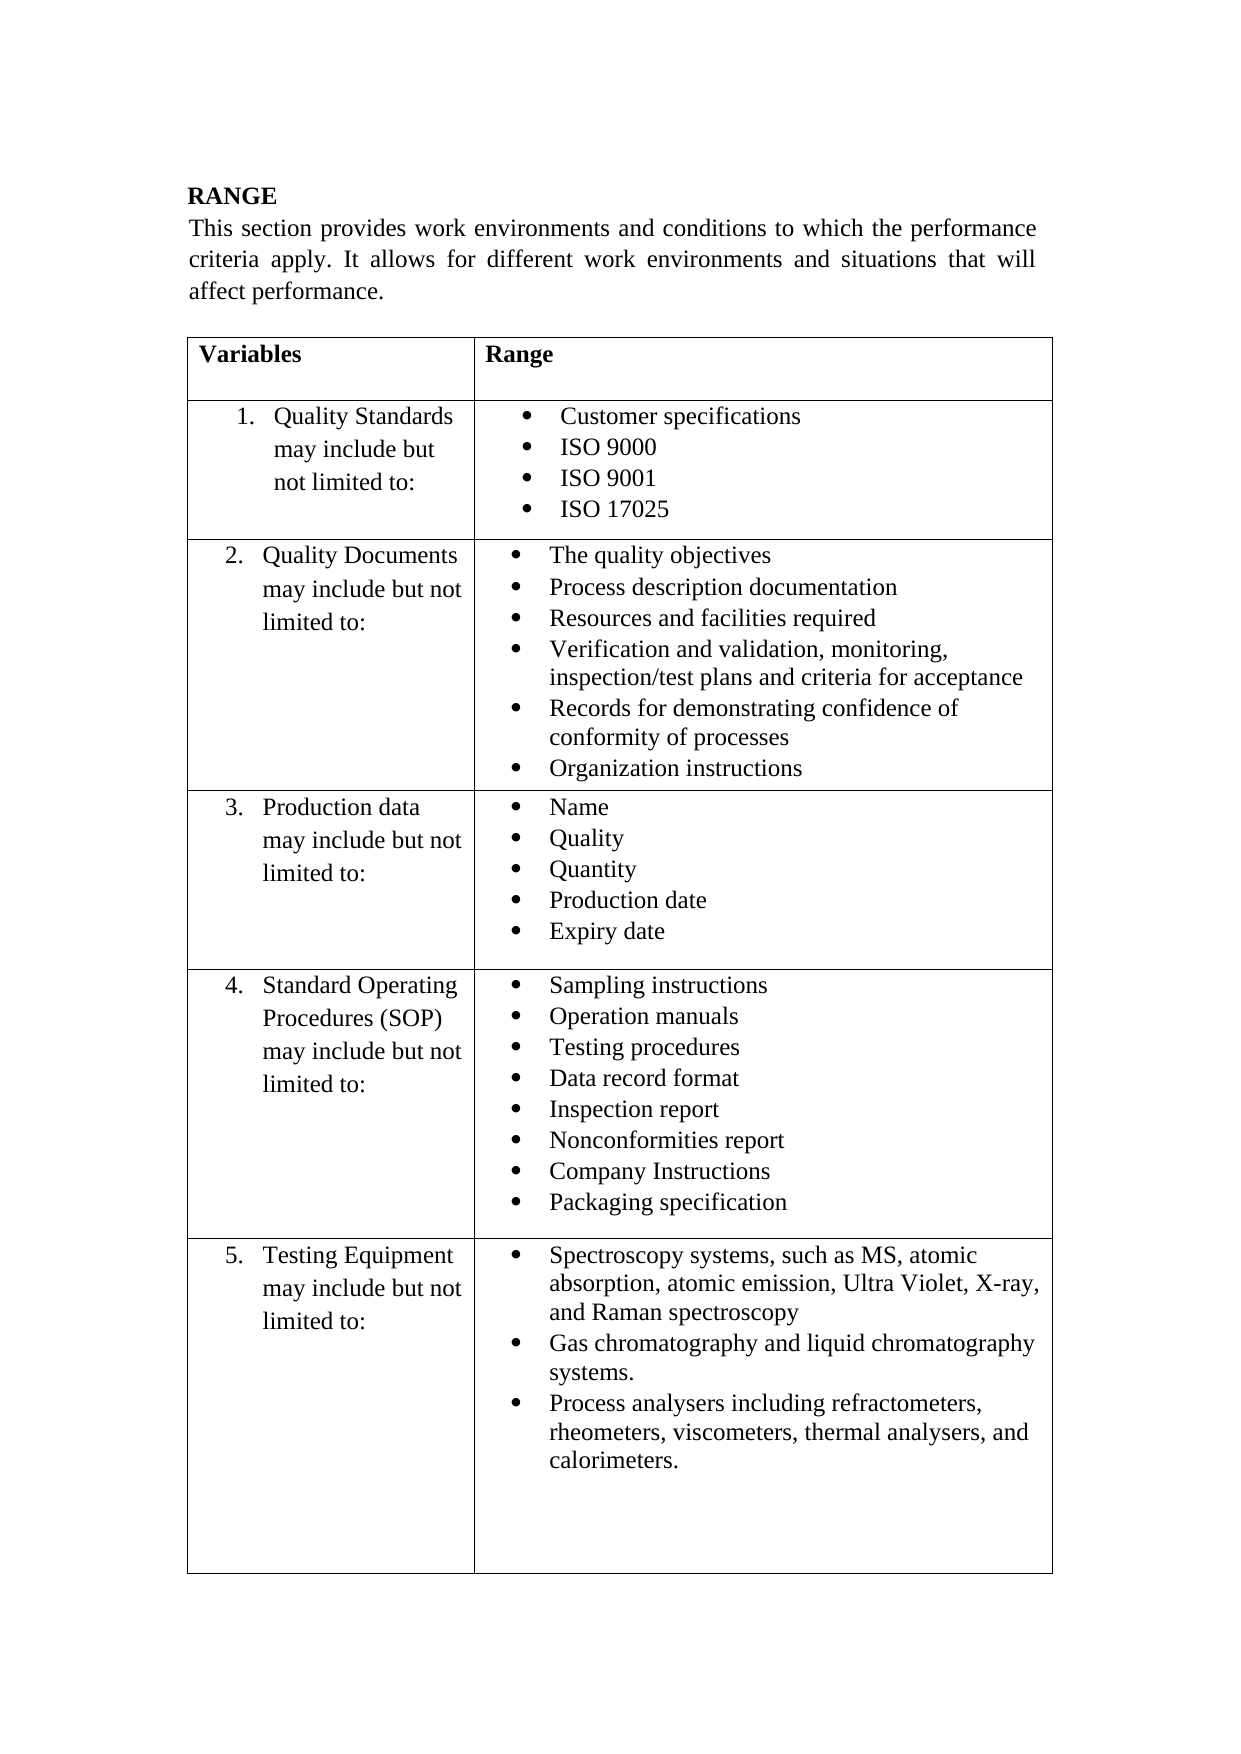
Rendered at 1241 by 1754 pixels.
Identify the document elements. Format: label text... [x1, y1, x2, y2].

table_cell Quality Documents may include but not limited to: [188, 540, 474, 790]
table_cell Sampling instructions Operation manuals Testing procedures Data record format Inspection report Nonconformities report Company Instructions Packaging specification [475, 970, 1052, 1238]
table_cell Standard Operating Procedures (SOP) may include but not limited to: [188, 970, 474, 1238]
table_header Variables [188, 338, 474, 399]
table_cell Customer specifications ISO 9000 ISO 9001 ISO 17025 [475, 401, 1052, 539]
table_cell The quality objectives Process description documentation Resources and facilities required Verification and validation, monitoring, inspection/test plans and criteria for acceptance Records for demonstrating confidence of conformity of processes Organization instructions [475, 540, 1052, 790]
text RANGE [187, 181, 1053, 209]
table_cell Spectroscopy systems, such as MS, atomic absorption, atomic emission, Ultra Violet, X-ray, and Raman spectroscopy Gas chromatography and liquid chromatography systems. Process analysers including refractometers, rheometers, viscometers, thermal analysers, and calorimeters. [475, 1239, 1052, 1573]
table_cell Name Quality Quantity Production date Expiry date [475, 791, 1052, 968]
table_cell Quality Standards may include but not limited to: [188, 401, 474, 539]
table_header Range [475, 338, 1052, 399]
text This section provides work environments and conditions to which the performance criteria apply. It allows for different work environments and situations that will affect performance. [188, 213, 1037, 304]
table_cell Testing Equipment may include but not limited to: [188, 1239, 474, 1573]
table_cell Production data may include but not limited to: [188, 791, 474, 968]
